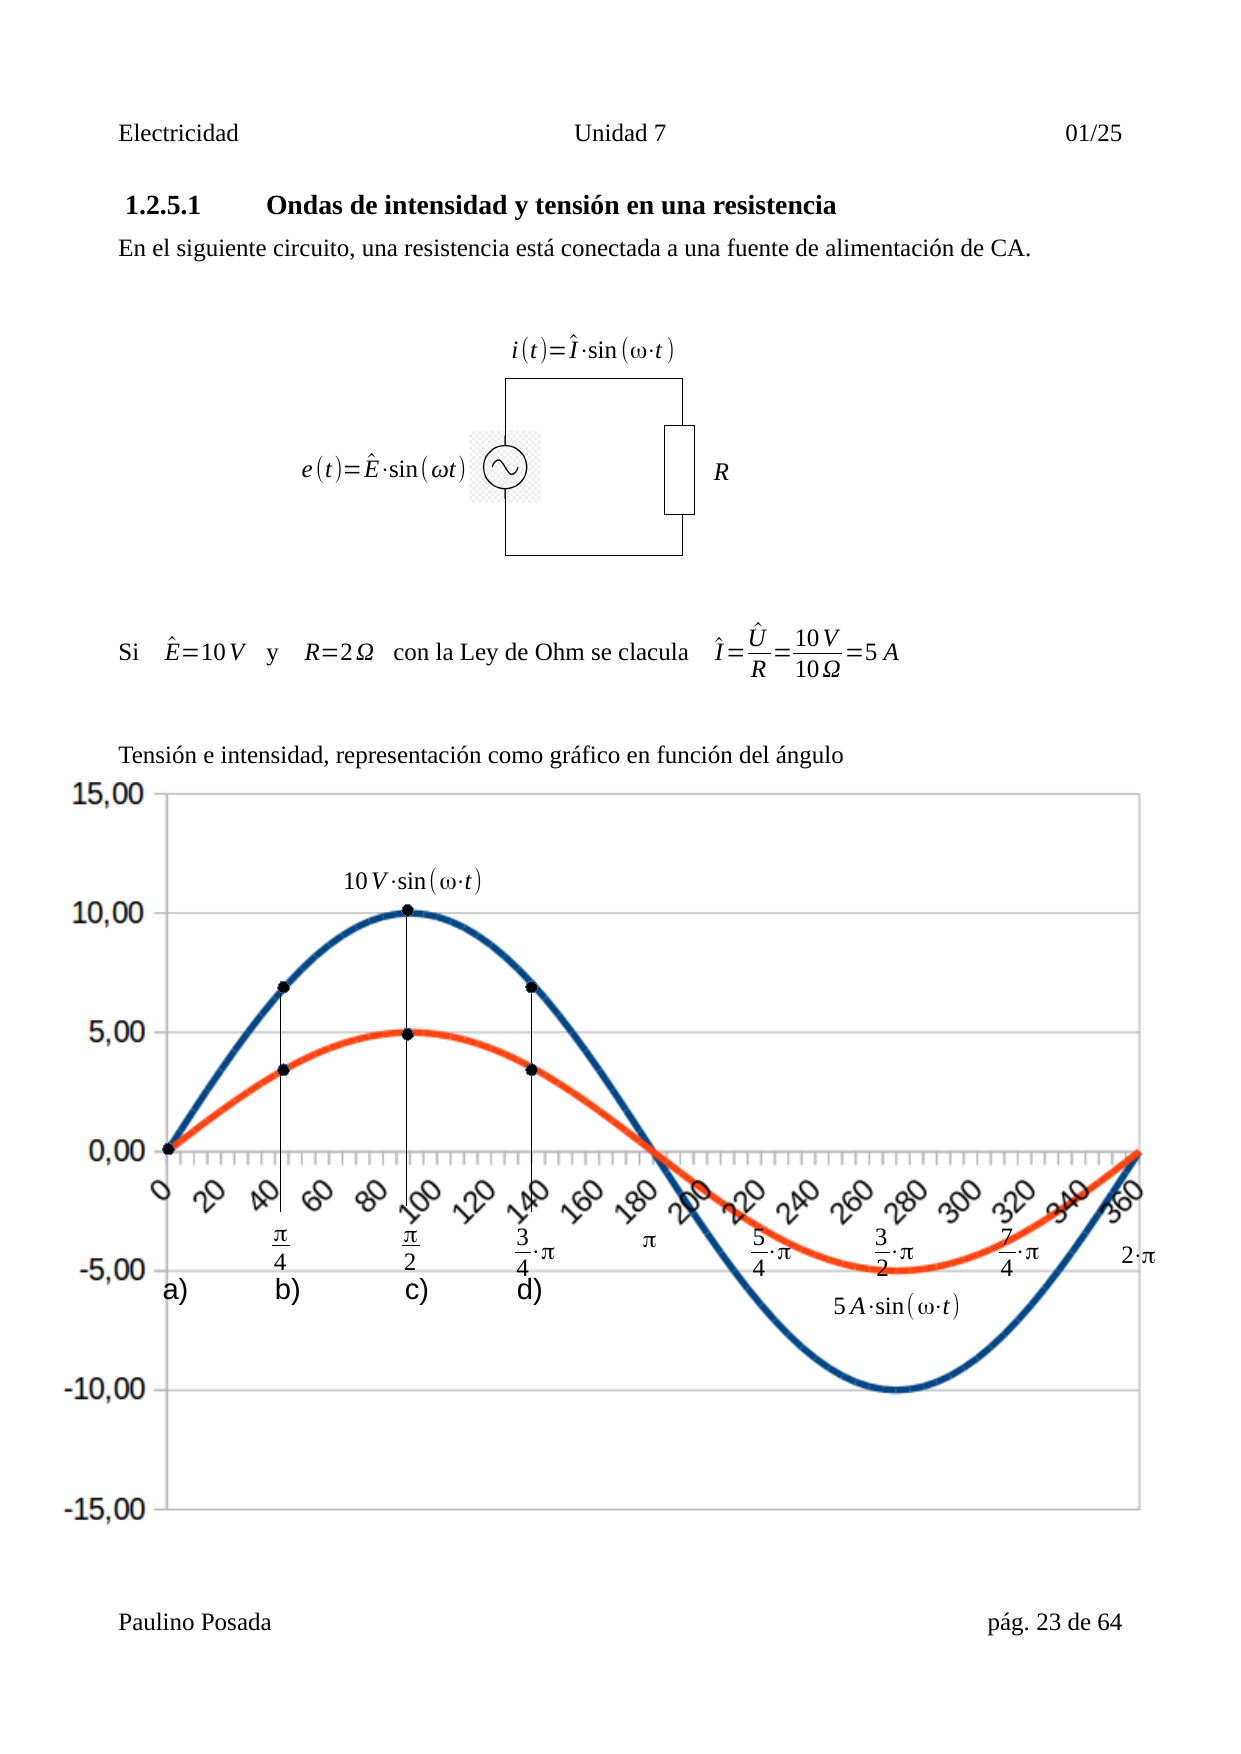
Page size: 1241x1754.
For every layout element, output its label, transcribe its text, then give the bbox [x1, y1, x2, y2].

subtitle Ondas de intensidad y tensión en una resistencia [118, 189, 1122, 221]
text En el siguiente circuito, una resistencia está conectada a una fuente de alimentación de CA. [118, 233, 1122, 262]
text Si y con la Ley de Ohm se clacula [118, 621, 1122, 683]
text Tensión e intensidad, representación como gráfico en función del ángulo [118, 741, 1122, 769]
picture [59, 770, 1169, 1531]
picture [469, 431, 541, 503]
